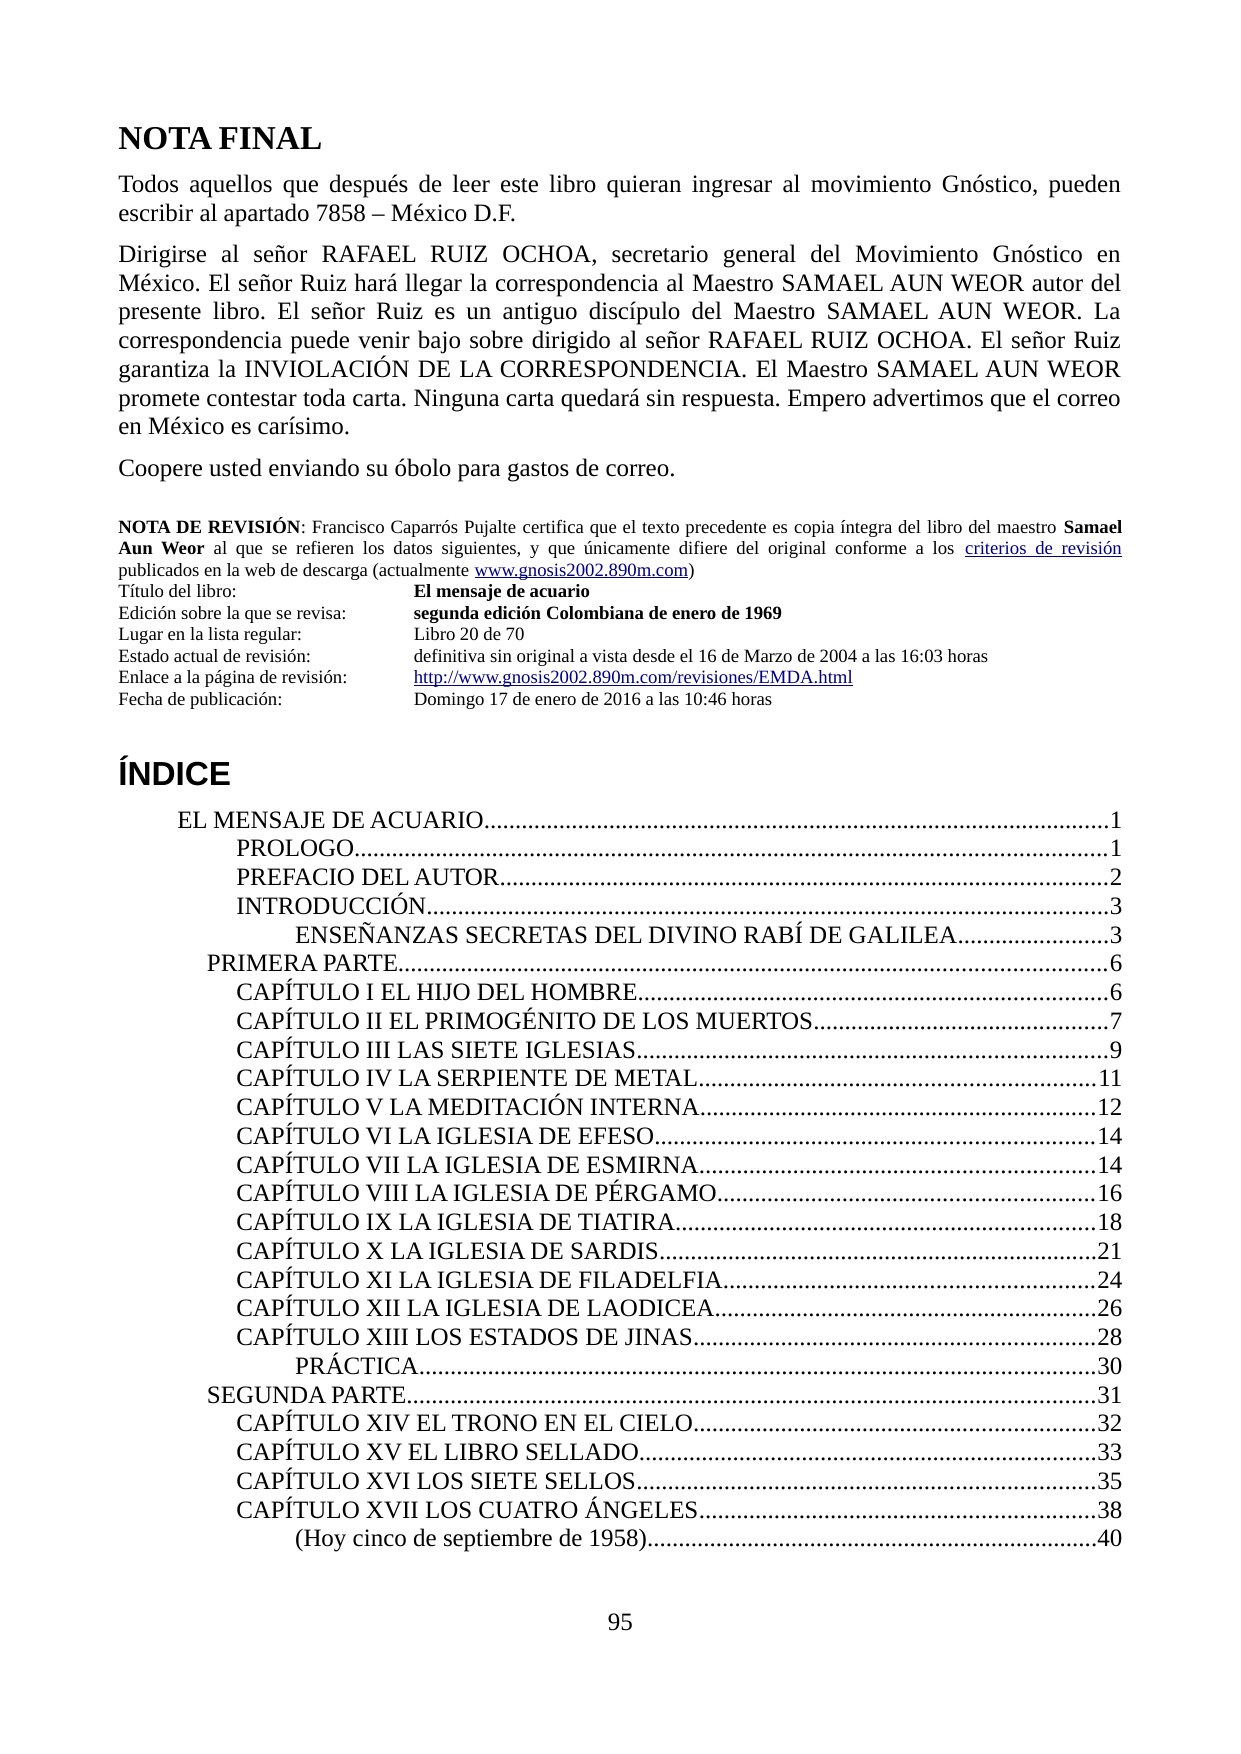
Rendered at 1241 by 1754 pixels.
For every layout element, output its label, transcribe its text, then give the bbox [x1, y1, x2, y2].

text Estado actual de revisión: definitiva sin original a vista desde el 16 de Marzo de 2004 a las 16:03 horas [118, 645, 1122, 666]
text CAPÍTULO XIV EL TRONO EN EL CIELO 32 [236, 1408, 1122, 1437]
subtitle ÍNDICE [118, 754, 1122, 792]
text Todos aquellos que después de leer este libro quieran ingresar al movimiento Gnóstico, pueden escribir al apartado 7858 – México D.F. [118, 169, 1122, 226]
text CAPÍTULO XII LA IGLESIA DE LAODICEA 26 [236, 1293, 1122, 1322]
text CAPÍTULO V LA MEDITACIÓN INTERNA 12 [236, 1092, 1122, 1121]
text CAPÍTULO VIII LA IGLESIA DE PÉRGAMO 16 [236, 1178, 1122, 1207]
text CAPÍTULO II EL PRIMOGÉNITO DE LOS MUERTOS 7 [236, 1006, 1122, 1035]
text CAPÍTULO XVI LOS SIETE SELLOS 35 [236, 1466, 1122, 1495]
text Enlace a la página de revisión: http://www.gnosis2002.890m.com/revisiones/EMDA.html [118, 666, 1122, 688]
text SEGUNDA PARTE 31 [207, 1380, 1122, 1408]
subtitle NOTA FINAL [118, 118, 1122, 156]
text Lugar en la lista regular: Libro 20 de 70 [118, 623, 1122, 645]
text Título del libro: El mensaje de acuario [118, 580, 1122, 602]
text CAPÍTULO IX LA IGLESIA DE TIATIRA 18 [236, 1207, 1122, 1236]
text PRÁCTICA 30 [295, 1351, 1122, 1380]
text PROLOGO 1 [236, 833, 1122, 862]
text NOTA DE REVISIÓN: Francisco Caparrós Pujalte certifica que el texto precedente es copia íntegra del libro del maestro Samael Aun Weor al que se refieren los datos siguientes, y que únicamente difiere del original conforme a los criterios de revisión publicados en la web de descarga (actualmente www.gnosis2002.890m.com) [118, 516, 1122, 580]
text CAPÍTULO III LAS SIETE IGLESIAS 9 [236, 1035, 1122, 1063]
text CAPÍTULO VI LA IGLESIA DE EFESO 14 [236, 1121, 1122, 1150]
text PREFACIO DEL AUTOR 2 [236, 862, 1122, 891]
text CAPÍTULO VII LA IGLESIA DE ESMIRNA 14 [236, 1150, 1122, 1178]
text CAPÍTULO XIII LOS ESTADOS DE JINAS 28 [236, 1322, 1122, 1351]
text PRIMERA PARTE 6 [207, 948, 1122, 977]
text ENSEÑANZAS SECRETAS DEL DIVINO RABÍ DE GALILEA 3 [295, 920, 1122, 948]
text Coopere usted enviando su óbolo para gastos de correo. [118, 453, 1122, 481]
text CAPÍTULO XVII LOS CUATRO ÁNGELES 38 [236, 1495, 1122, 1523]
text INTRODUCCIÓN 3 [236, 891, 1122, 920]
text EL MENSAJE DE ACUARIO 1 [177, 805, 1122, 833]
text Dirigirse al señor RAFAEL RUIZ OCHOA, secretario general del Movimiento Gnóstico en México. El señor Ruiz hará llegar la correspondencia al Maestro SAMAEL AUN WEOR autor del presente libro. El señor Ruiz es un antiguo discípulo del Maestro SAMAEL AUN WEOR. La correspondencia puede venir bajo sobre dirigido al señor RAFAEL RUIZ OCHOA. El señor Ruiz garantiza la INVIOLACIÓN DE LA CORRESPONDENCIA. El Maestro SAMAEL AUN WEOR promete contestar toda carta. Ninguna carta quedará sin respuesta. Empero advertimos que el correo en México es carísimo. [118, 239, 1122, 440]
text Fecha de publicación: Domingo 17 de enero de 2016 a las 10:46 horas [118, 688, 1122, 709]
text CAPÍTULO X LA IGLESIA DE SARDIS 21 [236, 1236, 1122, 1265]
text CAPÍTULO IV LA SERPIENTE DE METAL 11 [236, 1063, 1122, 1092]
text (Hoy cinco de septiembre de 1958) 40 [295, 1523, 1122, 1552]
text CAPÍTULO I EL HIJO DEL HOMBRE 6 [236, 977, 1122, 1006]
text CAPÍTULO XV EL LIBRO SELLADO 33 [236, 1437, 1122, 1466]
text Edición sobre la que se revisa: segunda edición Colombiana de enero de 1969 [118, 602, 1122, 623]
text CAPÍTULO XI LA IGLESIA DE FILADELFIA 24 [236, 1265, 1122, 1293]
